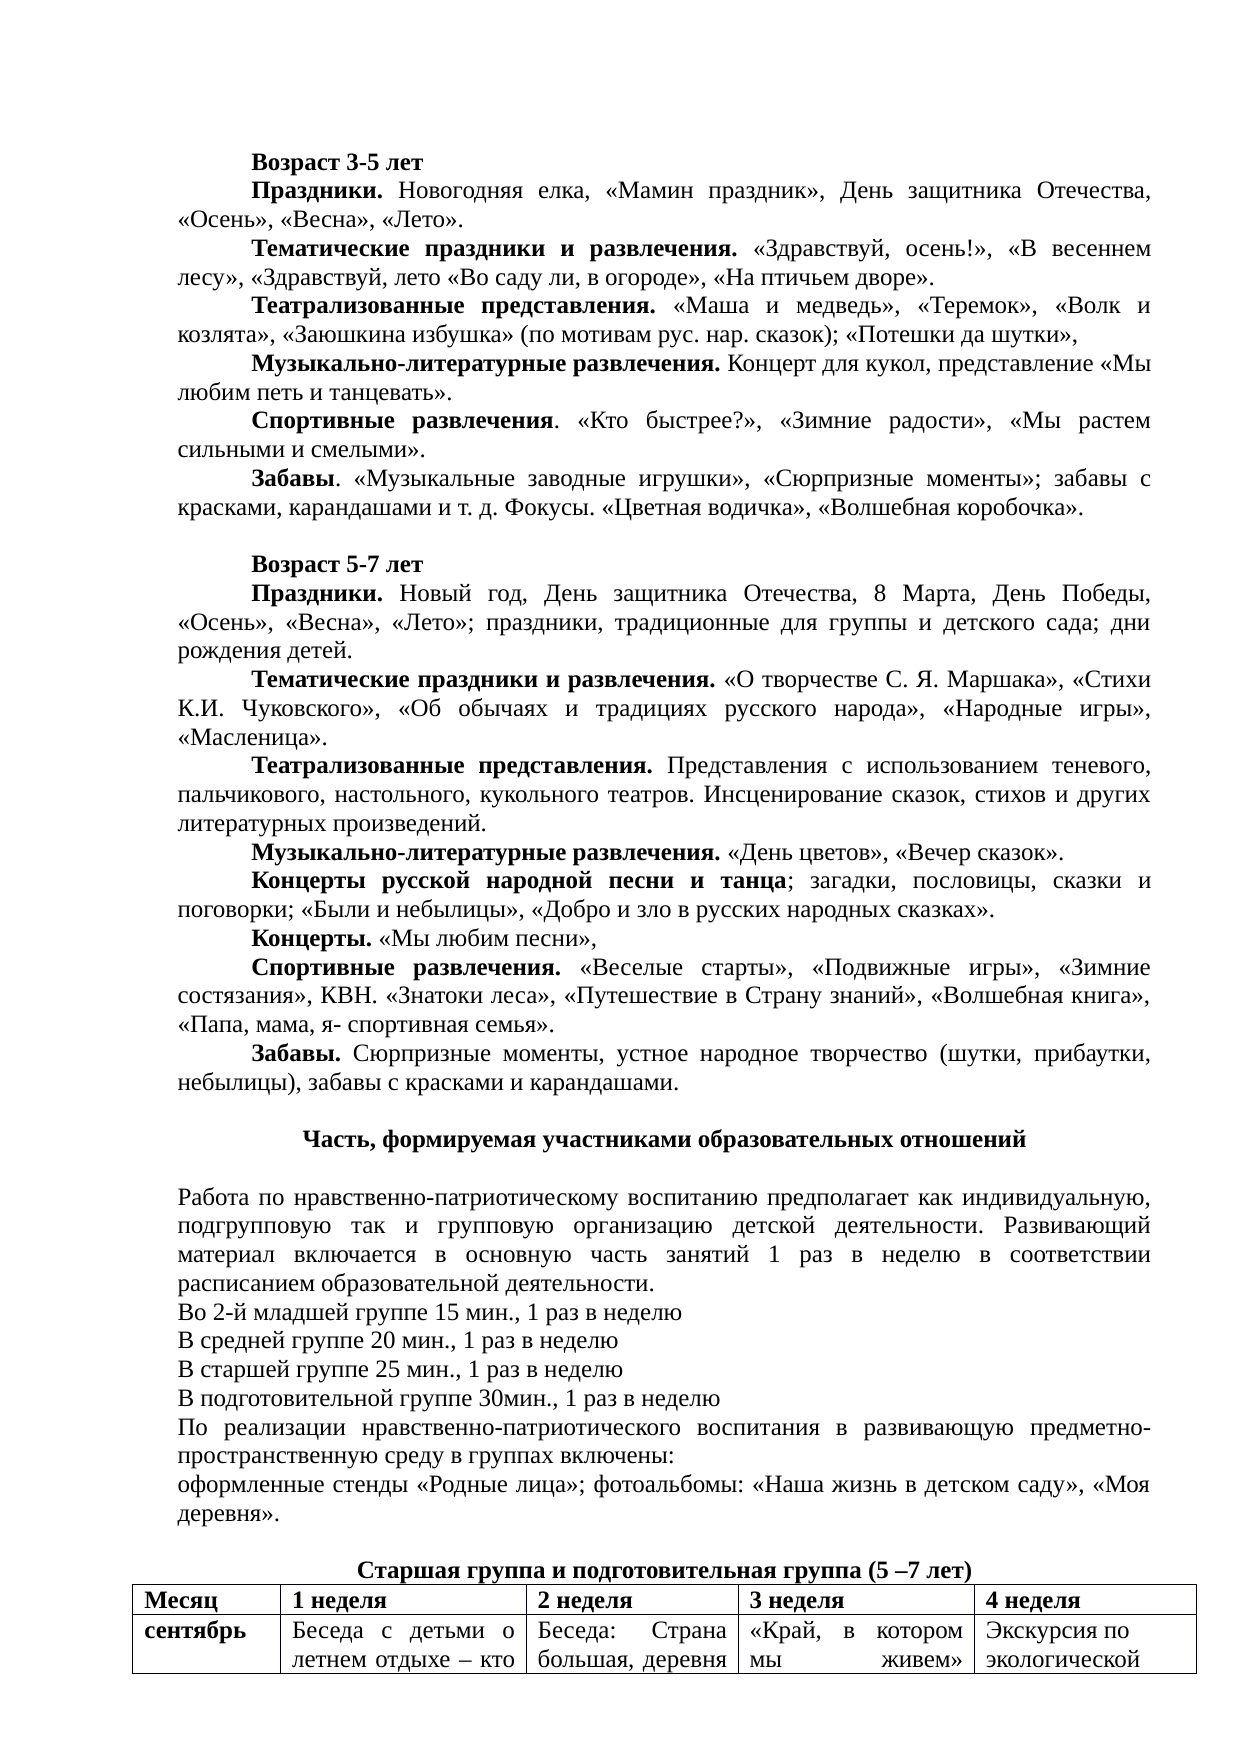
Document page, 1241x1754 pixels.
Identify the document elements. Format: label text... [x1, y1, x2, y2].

text Музыкально-литературные развлечения. Концерт для кукол, представление «Мы любим петь и танцевать». [177, 348, 1152, 406]
table_header 3 неделя [739, 1585, 974, 1614]
text Во 2-й младшей группе 15 мин., 1 раз в неделю [177, 1297, 1152, 1326]
text В подготовительной группе 30мин., 1 раз в неделю [177, 1383, 1152, 1412]
text Возраст 3-5 лет [177, 147, 1152, 176]
text Спортивные развлечения. «Кто быстрее?», «Зимние радости», «Мы растем сильными и смелыми». [177, 406, 1152, 463]
table_header 2 неделя [527, 1585, 738, 1614]
text В средней группе 20 мин., 1 раз в неделю [177, 1326, 1152, 1354]
table_cell «Край, в котором мы живем» [739, 1615, 974, 1673]
table_header 4 неделя [975, 1585, 1196, 1614]
text Тематические праздники и развлечения. «О творчестве С. Я. Маршака», «Стихи К.И. Чуковского», «Об обычаях и традициях русского народа», «Народные игры», «Масленица». [177, 664, 1152, 751]
table_header 1 неделя [281, 1585, 526, 1614]
text Театрализованные представления. «Маша и медведь», «Теремок», «Волк и козлята», «Заюшкина избушка» (по мотивам рус. нар. сказок); «Потешки да шутки», [177, 291, 1152, 348]
text оформленные стенды «Родные лица»; фотоальбомы: «Наша жизнь в детском саду», «Моя деревня». [177, 1469, 1152, 1527]
text Концерты русской народной песни и танца; загадки, пословицы, сказки и поговорки; «Были и небылицы», «Добро и зло в русских народных сказках». [177, 866, 1152, 923]
text По реализации нравственно-патриотического воспитания в развивающую предметно-пространственную среду в группах включены: [177, 1412, 1152, 1469]
text Тематические праздники и развлечения. «Здравствуй, осень!», «В весеннем лесу», «Здравствуй, лето «Во саду ли, в огороде», «На птичьем дворе». [177, 233, 1152, 291]
text Музыкально-литературные развлечения. «День цветов», «Вечер сказок». [177, 837, 1152, 866]
text Концерты. «Мы любим песни», [177, 923, 1152, 952]
table_cell Беседа с детьми о летнем отдыхе – кто [281, 1615, 526, 1673]
text Возраст 5-7 лет [177, 549, 1152, 578]
text Спортивные развлечения. «Веселые старты», «Подвижные игры», «Зимние состязания», КВН. «Знатоки леса», «Путешествие в Страну знаний», «Волшебная книга», «Папа, мама, я- спортивная семья». [177, 952, 1152, 1038]
text Праздники. Новогодняя елка, «Мамин праздник», День защитника Отечества, «Осень», «Весна», «Лето». [177, 176, 1152, 233]
text Забавы. Сюрпризные моменты, устное народное творчество (шутки, прибаутки, небылицы), забавы с красками и карандашами. [177, 1038, 1152, 1096]
text Работа по нравственно-патриотическому воспитанию предполагает как индивидуальную, подгрупповую так и групповую организацию детской деятельности. Развивающий материал включается в основную часть занятий 1 раз в неделю в соответствии расписанием образовательной деятельности. [177, 1182, 1152, 1297]
text Забавы. «Музыкальные заводные игрушки», «Сюрпризные моменты»; забавы с красками, карандашами и т. д. Фокусы. «Цветная водичка», «Волшебная коробочка». [177, 463, 1152, 521]
text Праздники. Новый год, День защитника Отечества, 8 Марта, День Победы, «Осень», «Весна», «Лето»; праздники, традиционные для группы и детского сада; дни рождения детей. [177, 578, 1152, 664]
table_cell Экскурсия по экологической [975, 1615, 1196, 1673]
table_cell сентябрь [133, 1615, 280, 1673]
text Театрализованные представления. Представления с использованием теневого, пальчикового, настольного, кукольного театров. Инсценирование сказок, стихов и других литературных произведений. [177, 751, 1152, 837]
table_header Месяц [133, 1585, 280, 1614]
text Старшая группа и подготовительная группа (5 –7 лет) [177, 1556, 1152, 1584]
table_cell Беседа: Страна большая, деревня [527, 1615, 738, 1673]
text Часть, формируемая участниками образовательных отношений [177, 1124, 1152, 1153]
text В старшей группе 25 мин., 1 раз в неделю [177, 1354, 1152, 1383]
